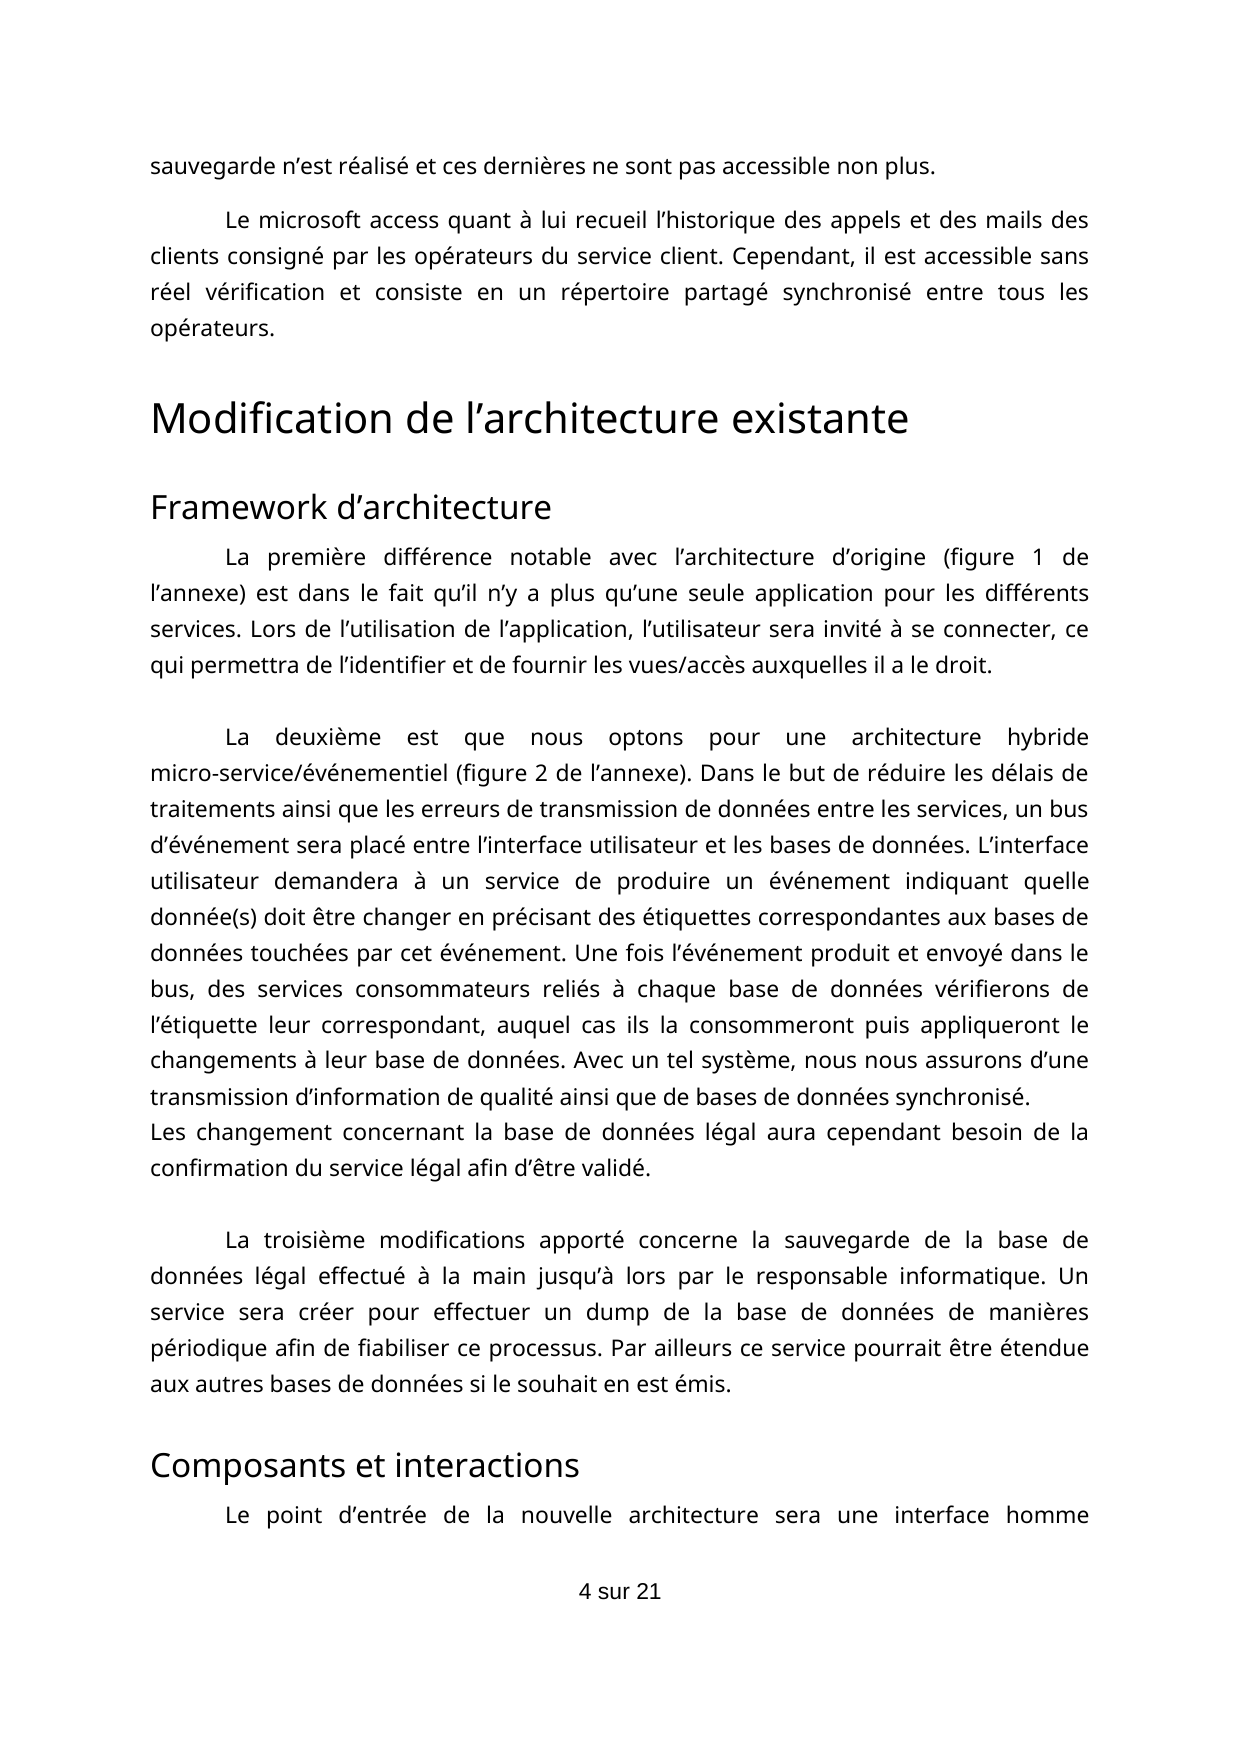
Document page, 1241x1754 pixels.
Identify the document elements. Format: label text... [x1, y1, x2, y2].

text Le point d’entrée de la nouvelle architecture sera une interface homme [150, 1499, 1090, 1531]
subtitle Framework d’architecture [150, 483, 1090, 529]
text La première différence notable avec l’architecture d’origine (figure 1 de l’annexe) est dans le fait qu’il n’y a plus qu’une seule application pour les différents services. Lors de l’utilisation de l’application, l’utilisateur sera invité à se connecter, ce qui permettra de l’identifier et de fournir les vues/accès auxquelles il a le droit. [150, 541, 1090, 680]
text sauvegarde n’est réalisé et ces dernières ne sont pas accessible non plus. [150, 150, 1090, 181]
text La deuxième est que nous optons pour une architecture hybride micro-service/événementiel (figure 2 de l’annexe). Dans le but de réduire les délais de traitements ainsi que les erreurs de transmission de données entre les services, un bus d’événement sera placé entre l’interface utilisateur et les bases de données. L’interface utilisateur demandera à un service de produire un événement indiquant quelle donnée(s) doit être changer en précisant des étiquettes correspondantes aux bases de données touchées par cet événement. Une fois l’événement produit et envoyé dans le bus, des services consommateurs reliés à chaque base de données vérifierons de l’étiquette leur correspondant, auquel cas ils la consommeront puis appliqueront le changements à leur base de données. Avec un tel système, nous nous assurons d’une transmission d’information de qualité ainsi que de bases de données synchronisé. [150, 721, 1090, 1112]
text Le microsoft access quant à lui recueil l’historique des appels et des mails des clients consigné par les opérateurs du service client. Cependant, il est accessible sans réel vérification et consiste en un répertoire partagé synchronisé entre tous les opérateurs. [150, 204, 1090, 343]
subtitle Composants et interactions [150, 1441, 1090, 1487]
text La troisième modifications apporté concerne la sauvegarde de la base de données légal effectué à la main jusqu’à lors par le responsable informatique. Un service sera créer pour effectuer un dump de la base de données de manières périodique afin de fiabiliser ce processus. Par ailleurs ce service pourrait être étendue aux autres bases de données si le souhait en est émis. [150, 1224, 1090, 1399]
subtitle Modification de l’architecture existante [150, 389, 1090, 446]
text Les changement concernant la base de données légal aura cependant besoin de la confirmation du service légal afin d’être validé. [150, 1116, 1090, 1183]
